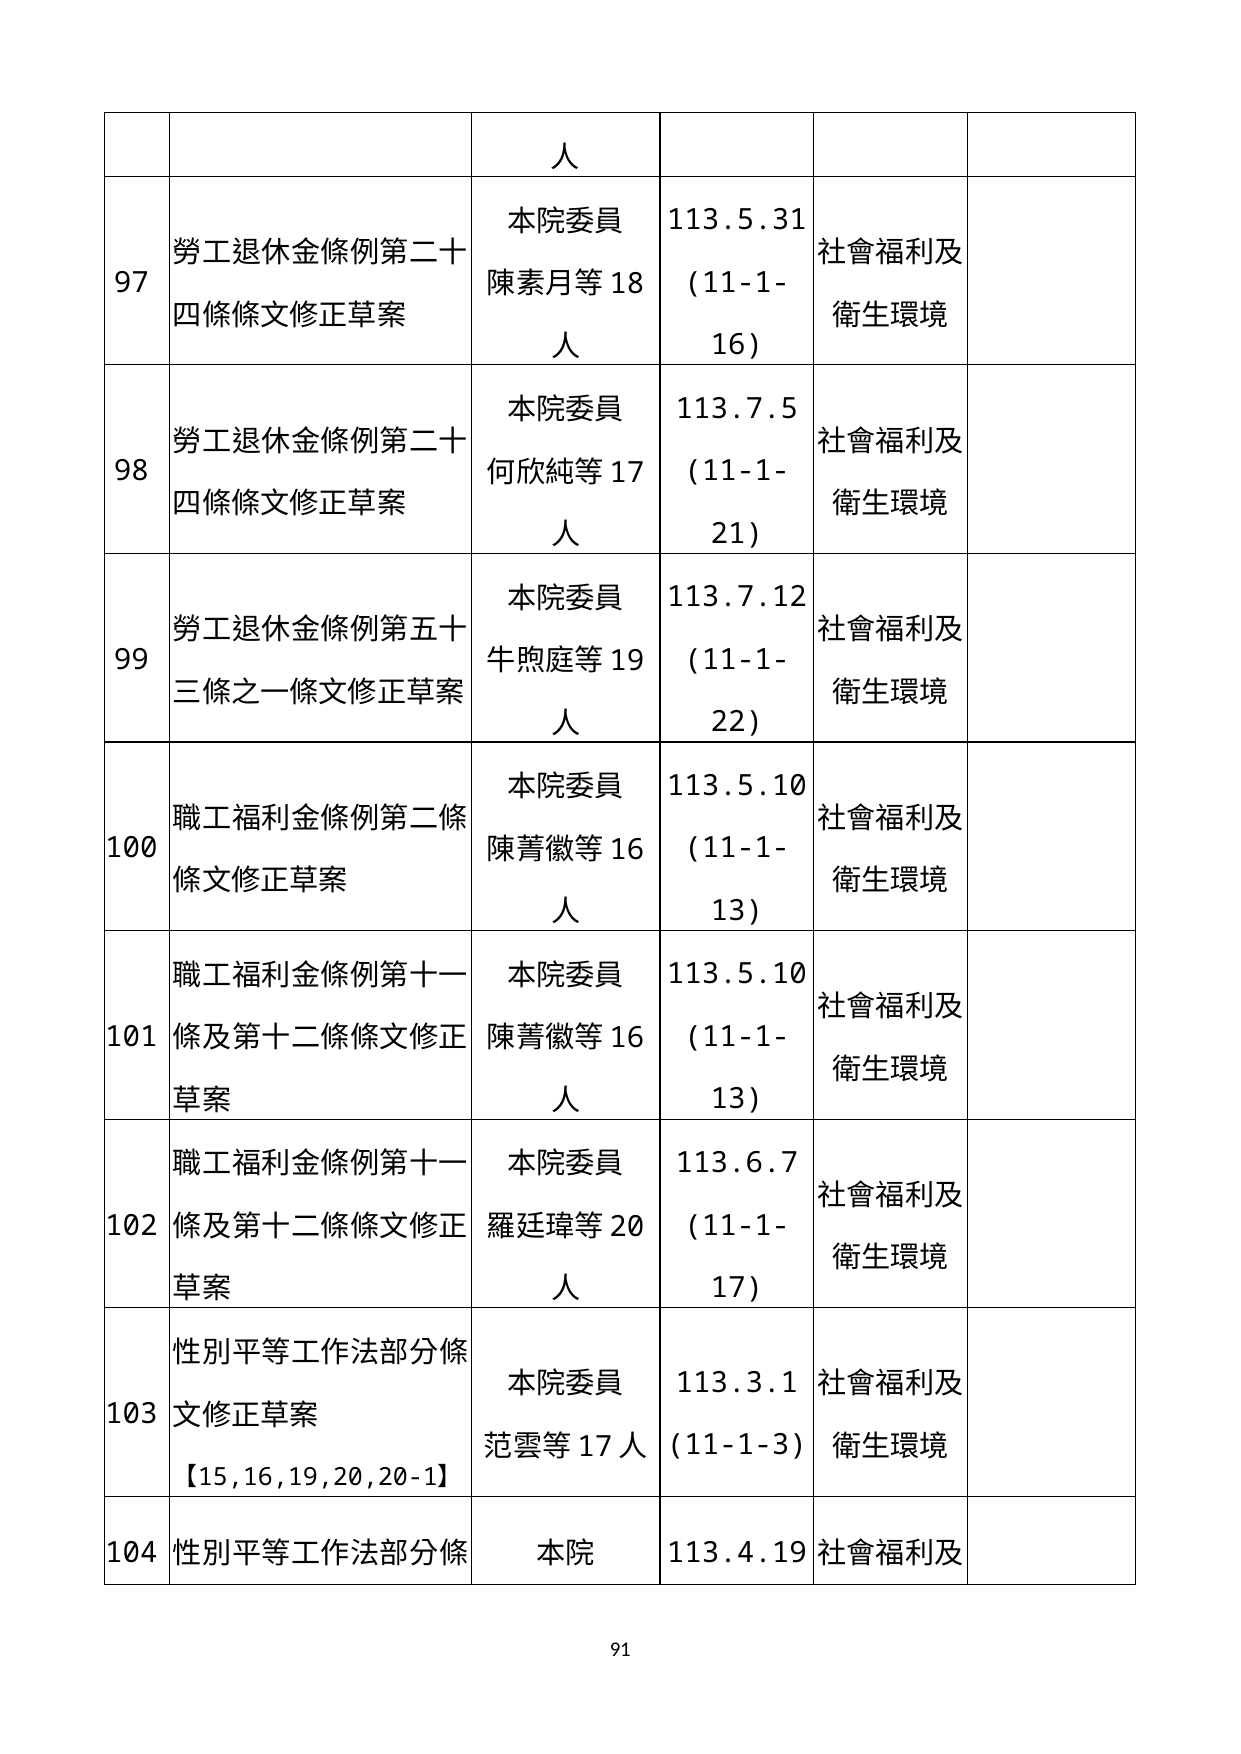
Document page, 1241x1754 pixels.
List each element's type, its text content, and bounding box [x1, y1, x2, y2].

table_cell [968, 113, 1135, 176]
table_cell 本院委員 陳菁徽等16人 [472, 931, 659, 1118]
table_cell [105, 743, 169, 930]
table_cell [105, 1497, 169, 1584]
table_cell 本院委員 范雲等17人 [472, 1308, 659, 1496]
table_cell 社會福利及衛生環境 [814, 743, 967, 930]
table_cell 性別平等工作法部分條文修正草案 【15,16,19,20,20-1】 [170, 1308, 471, 1496]
table_cell 113.4.19 [661, 1497, 813, 1584]
table_cell 社會福利及衛生環境 [814, 177, 967, 364]
table_cell [105, 931, 169, 1118]
table_cell [105, 113, 169, 176]
table_cell [968, 177, 1135, 364]
table_cell 本院委員 陳菁徽等16人 [472, 743, 659, 930]
table_cell [968, 365, 1135, 553]
table_cell [105, 365, 169, 553]
table_cell 社會福利及 [814, 1497, 967, 1584]
table_cell 113.5.10 (11-1-13) [661, 931, 813, 1118]
table_cell 職工福利金條例第十一條及第十二條條文修正草案 [170, 931, 471, 1118]
table_cell [968, 931, 1135, 1118]
table_cell 本院委員 何欣純等17人 [472, 365, 659, 553]
table_cell 職工福利金條例第二條條文修正草案 [170, 743, 471, 930]
table_cell [968, 1120, 1135, 1307]
table_cell 113.6.7 (11-1-17) [661, 1120, 813, 1307]
table_cell 本院委員 陳素月等18人 [472, 177, 659, 364]
table_cell 性別平等工作法部分條 [170, 1497, 471, 1584]
table_cell 社會福利及衛生環境 [814, 365, 967, 553]
table_cell 113.5.31 (11-1-16) [661, 177, 813, 364]
table_cell 人 [472, 113, 659, 176]
table_cell 職工福利金條例第十一條及第十二條條文修正草案 [170, 1120, 471, 1307]
table_cell 社會福利及衛生環境 [814, 1308, 967, 1496]
table_cell 勞工退休金條例第二十四條條文修正草案 [170, 365, 471, 553]
table_cell 本院 [472, 1497, 659, 1584]
table_cell 社會福利及衛生環境 [814, 931, 967, 1118]
table_cell [105, 554, 169, 741]
table_cell [814, 113, 967, 176]
table_cell [170, 113, 471, 176]
table_cell [105, 1308, 169, 1496]
table_cell [105, 1120, 169, 1307]
table_cell 113.7.5 (11-1-21) [661, 365, 813, 553]
table_cell [968, 1497, 1135, 1584]
table_cell [968, 743, 1135, 930]
table_cell [105, 177, 169, 364]
table_cell 社會福利及衛生環境 [814, 1120, 967, 1307]
table_cell 本院委員 牛煦庭等19人 [472, 554, 659, 741]
table_cell 113.7.12 (11-1-22) [661, 554, 813, 741]
table_cell [661, 113, 813, 176]
table_cell 113.5.10 (11-1-13) [661, 743, 813, 930]
table_cell [968, 554, 1135, 741]
table_cell 勞工退休金條例第二十四條條文修正草案 [170, 177, 471, 364]
table_cell 113.3.1 (11-1-3) [661, 1308, 813, 1496]
table_cell 社會福利及衛生環境 [814, 554, 967, 741]
table_cell 勞工退休金條例第五十三條之一條文修正草案 [170, 554, 471, 741]
table_cell [968, 1308, 1135, 1496]
table_cell 本院委員 羅廷瑋等20人 [472, 1120, 659, 1307]
